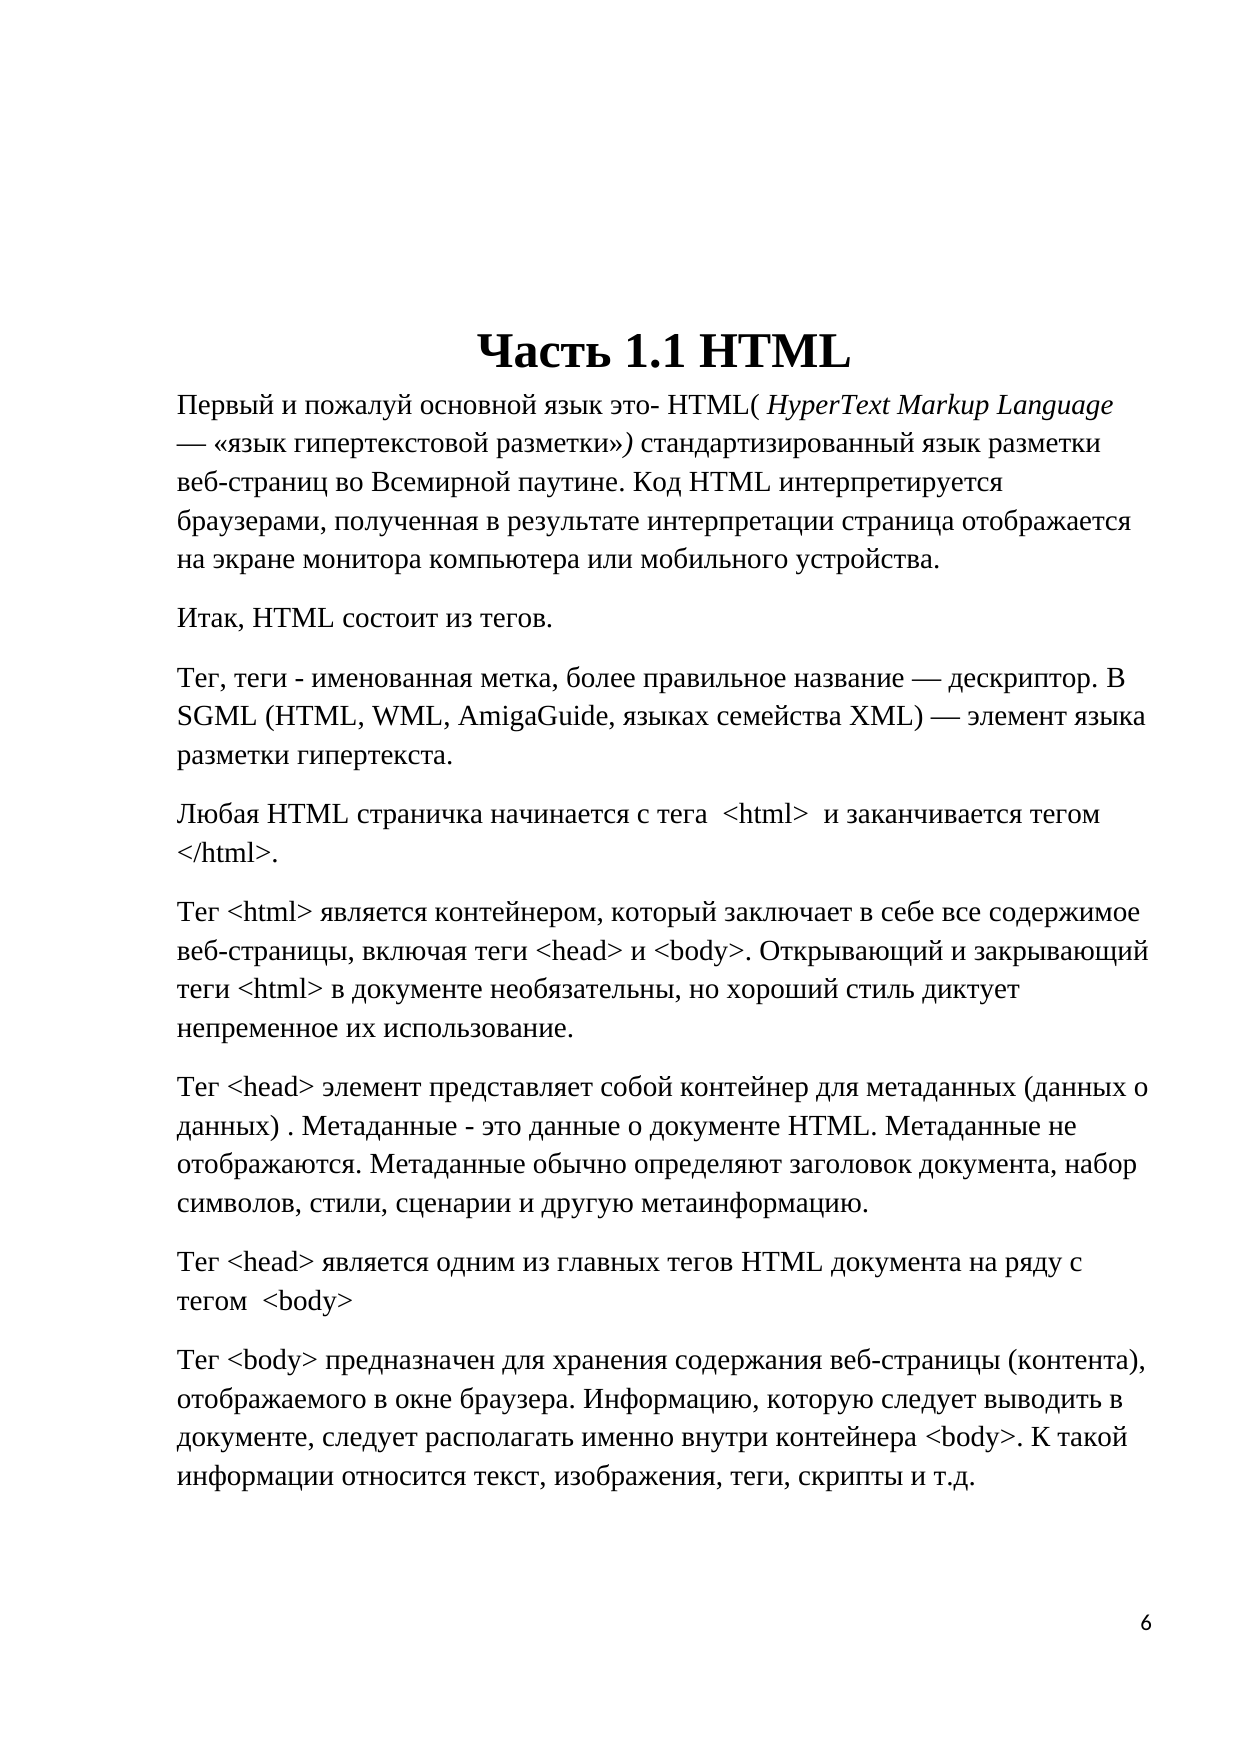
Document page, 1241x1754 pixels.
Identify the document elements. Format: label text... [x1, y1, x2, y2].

text Тег <head> является одним из главных тегов HTML документа на ряду с тегом <body> [177, 1244, 1152, 1316]
text Тег <body> предназначен для хранения содержания веб-страницы (контента), отображаемого в окне браузера. Информацию, которую следует выводить в документе, следует располагать именно внутри контейнера <body>. К такой информации относится текст, изображения, теги, скрипты и т.д. [177, 1342, 1152, 1491]
text Первый и пожалуй основной язык это- HTML( HyperText Markup Language — «язык гипертекстовой разметки») стандартизированный язык разметки веб-страниц во Всемирной паутине. Код HTML интерпретируется браузерами, полученная в результате интерпретации страница отображается на экране монитора компьютера или мобильного устройства. [177, 387, 1152, 575]
subtitle Часть 1.1 HTML [177, 321, 1152, 378]
text Итак, HTML состоит из тегов. [177, 601, 1152, 634]
text Тег <head> элемент представляет собой контейнер для метаданных (данных о данных) . Метаданные - это данные о документе HTML. Метаданные не отображаются. Метаданные обычно определяют заголовок документа, набор символов, стили, сценарии и другую метаинформацию. [177, 1069, 1152, 1218]
text Тег, теги - именованная метка, более правильное название — дескриптор. В SGML (HTML, WML, AmigaGuide, языках семейства XML) — элемент языка разметки гипертекста. [177, 660, 1152, 771]
text Тег <html> является контейнером, который заключает в себе все содержимое веб-страницы, включая теги <head> и <body>. Открывающий и закрывающий теги <html> в документе необязательны, но хороший стиль диктует непременное их использование. [177, 894, 1152, 1043]
text Любая HTML страничка начинается с тега <html> и заканчивается тегом </html>. [177, 796, 1152, 868]
